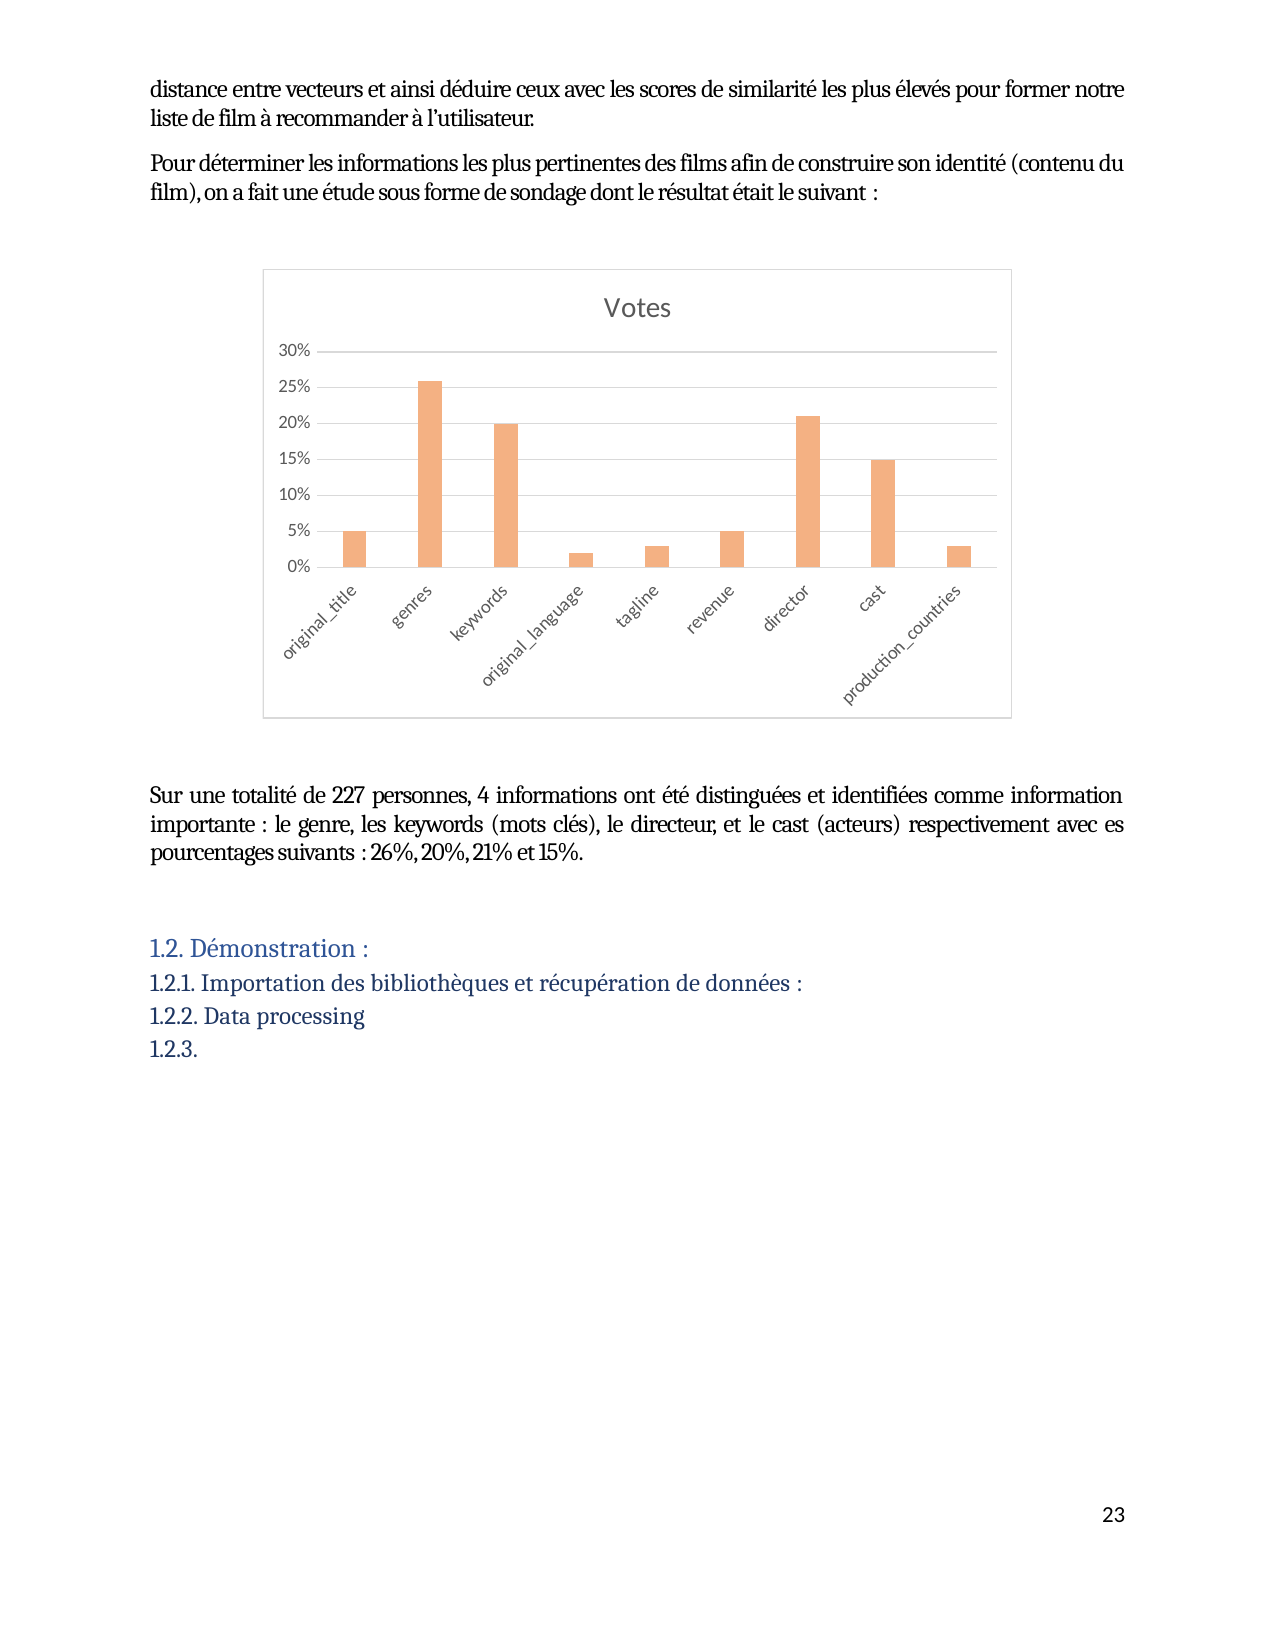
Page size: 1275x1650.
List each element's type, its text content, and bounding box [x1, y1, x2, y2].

subtitle 1.2.1. Importation des bibliothèques et récupération de données : [150, 969, 1125, 997]
subtitle 1.2.2. Data processing [150, 1002, 1125, 1030]
subtitle 1.2. Démonstration : [150, 933, 1125, 964]
text Sur une totalité de 227 personnes, 4 informations ont été distinguées et identifiées comme information importante : le genre, les keywords (mots clés), le directeur, et le cast (acteurs) respectivement avec es pourcentages suivants : 26%, 20%, 21% et 15%. [150, 781, 1125, 867]
text distance entre vecteurs et ainsi déduire ceux avec les scores de similarité les plus élevés pour former notre liste de film à recommander à l’utilisateur. [150, 75, 1125, 132]
subtitle 1.2.3. [150, 1034, 1125, 1063]
text Pour déterminer les informations les plus pertinentes des films afin de construire son identité (contenu du film), on a fait une étude sous forme de sondage dont le résultat était le suivant : [150, 149, 1125, 207]
